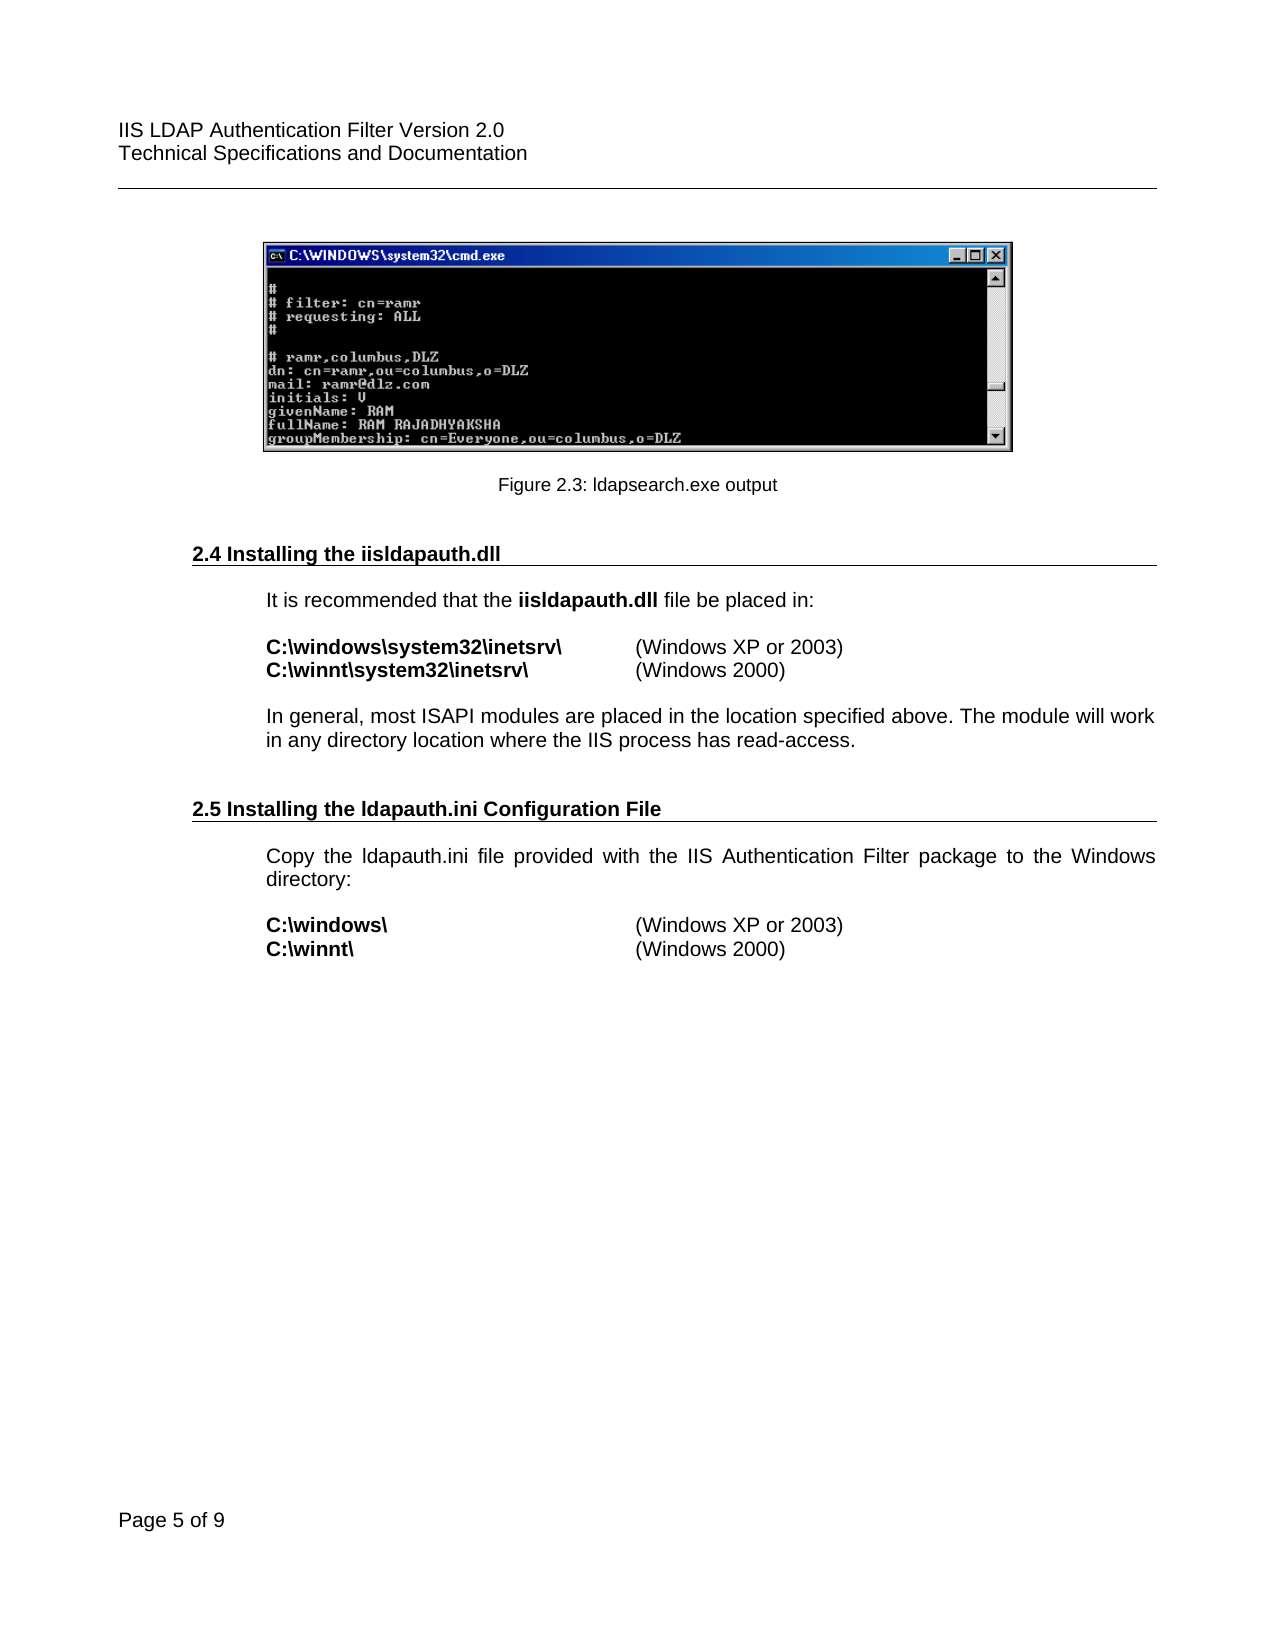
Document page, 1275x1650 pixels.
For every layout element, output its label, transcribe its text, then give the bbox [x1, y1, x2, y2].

text Copy the ldapauth.ini file provided with the IIS Authentication Filter package to the Windows directory: [266, 844, 1157, 891]
text Figure 2.3: ldapsearch.exe output [118, 475, 1157, 496]
picture [264, 243, 1012, 451]
text C:\winnt\ (Windows 2000) [266, 937, 1157, 961]
text In general, most ISAPI modules are placed in the location specified above. The module will work in any directory location where the IIS process has read-access. [266, 705, 1157, 751]
text It is recommended that the iisldapauth.dll file be placed in: [118, 589, 1157, 612]
text 2.5 Installing the ldapauth.ini Configuration File [192, 798, 1157, 821]
text C:\windows\ (Windows XP or 2003) [266, 914, 1157, 937]
text 2.4 Installing the iisldapauth.dll [192, 542, 1157, 565]
text C:\windows\system32\inetsrv\ (Windows XP or 2003) [266, 635, 1157, 658]
text C:\winnt\system32\inetsrv\ (Windows 2000) [266, 658, 1157, 682]
